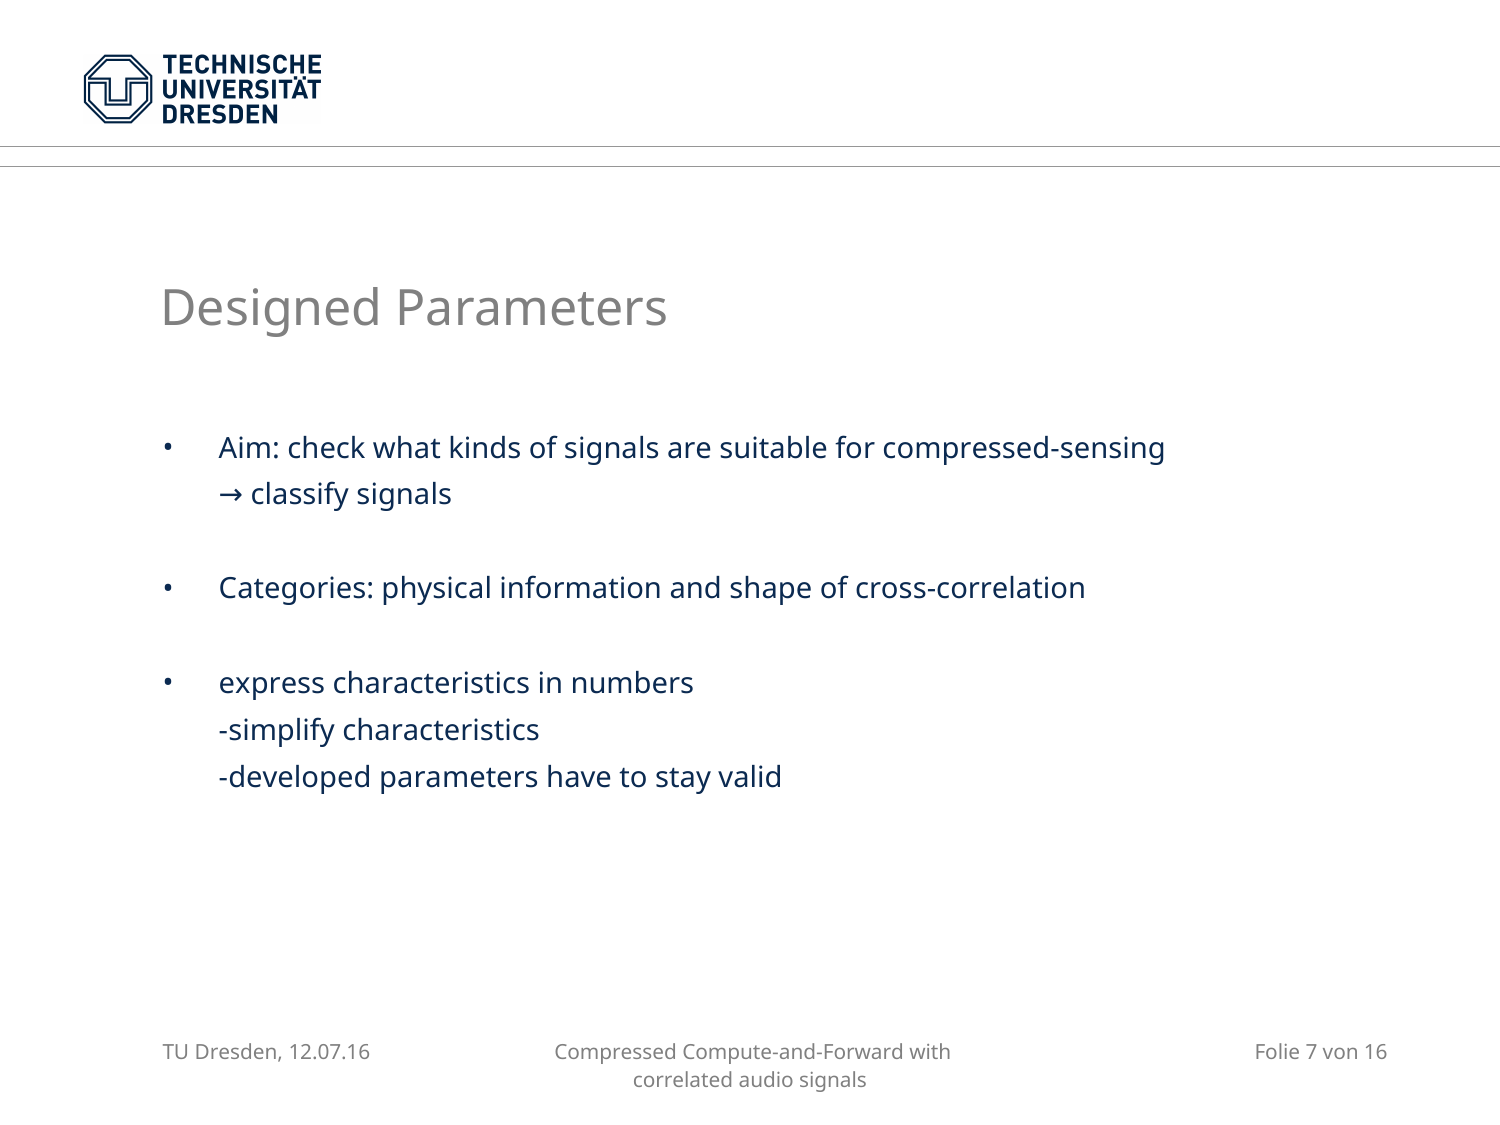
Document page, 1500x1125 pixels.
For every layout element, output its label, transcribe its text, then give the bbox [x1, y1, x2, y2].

list Aim: check what kinds of signals are suitable for compressed-sensing → classify signals Categories: physical information and shape of cross-correlation express characteristics in numbers -simplify characteristics -developed parameters have to stay valid [162, 419, 1388, 1087]
title Designed Parameters [160, 238, 1392, 374]
picture [83, 54, 321, 124]
